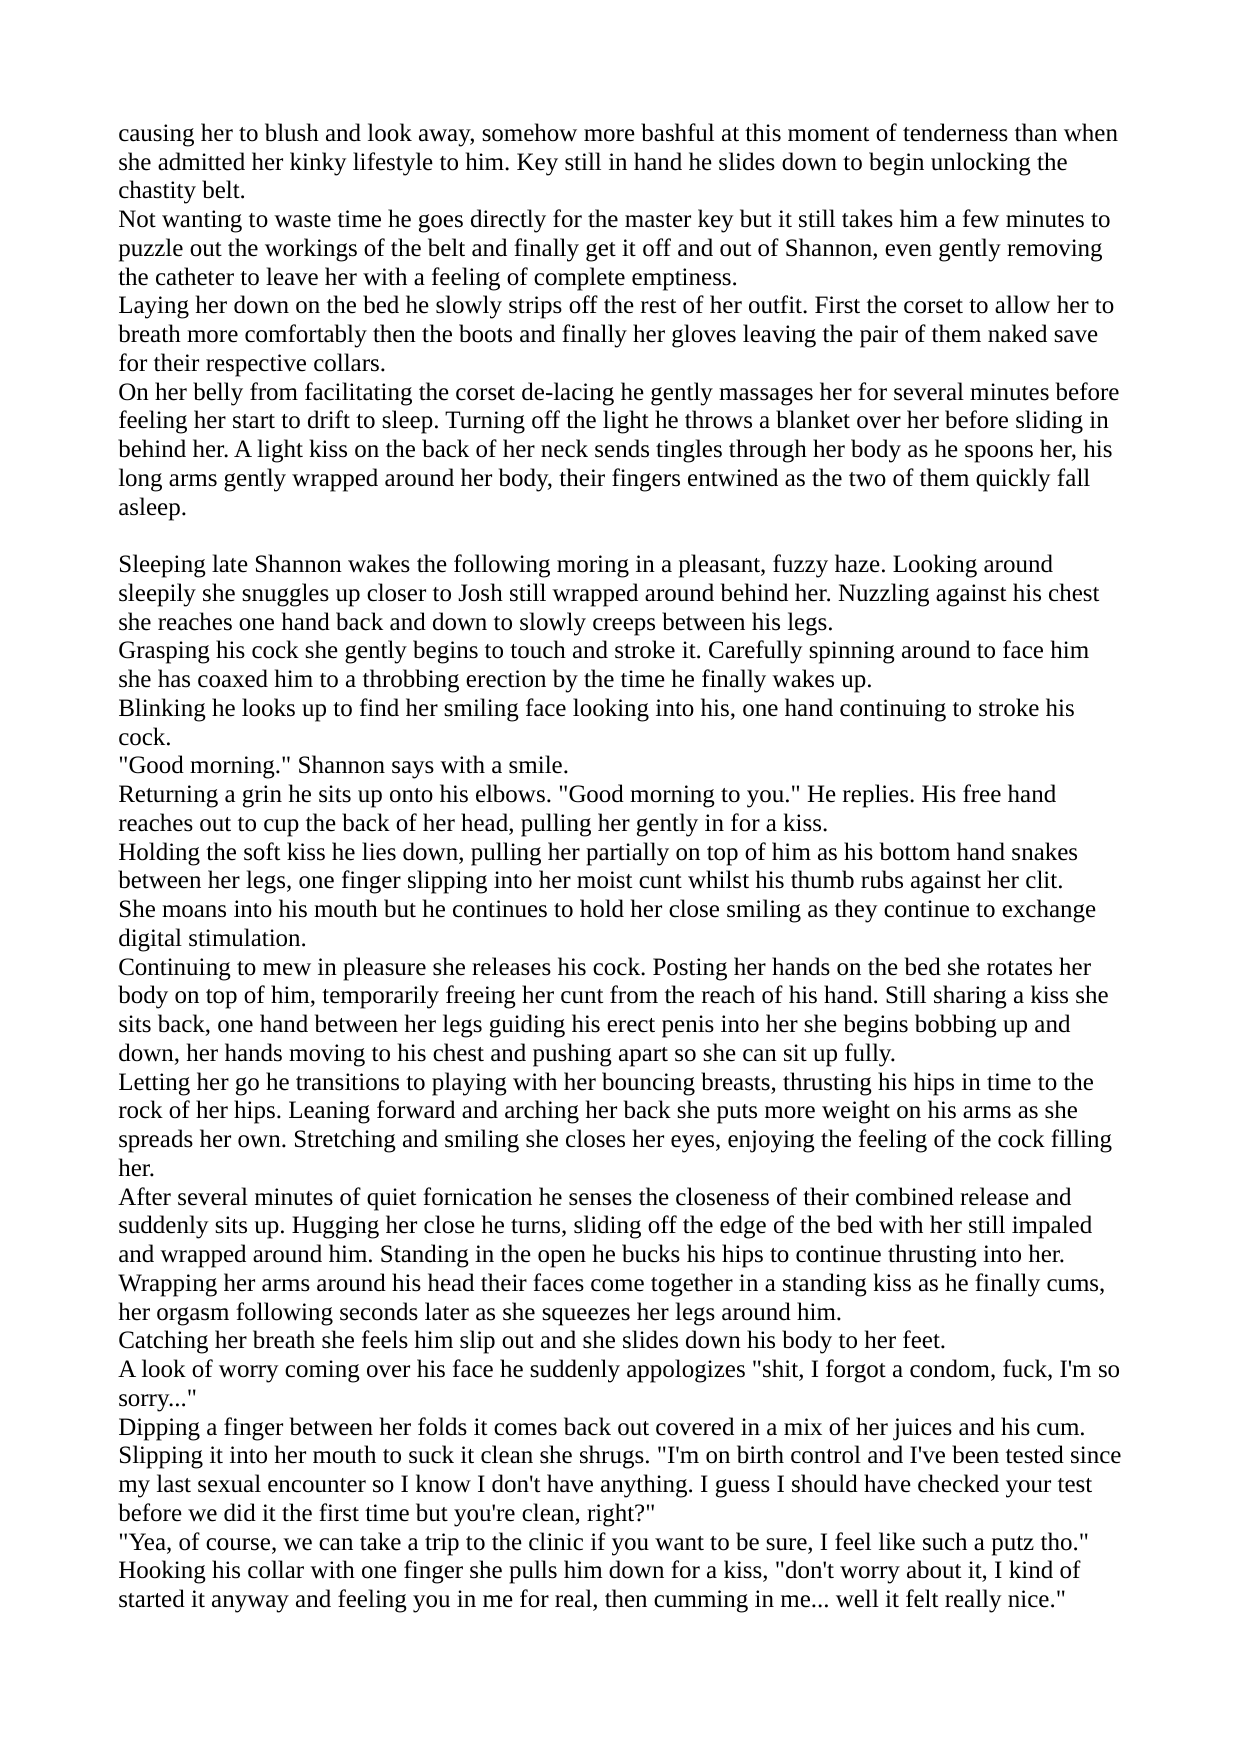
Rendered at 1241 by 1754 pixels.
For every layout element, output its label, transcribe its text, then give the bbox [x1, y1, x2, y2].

text Grasping his cock she gently begins to touch and stroke it. Carefully spinning around to face him she has coaxed him to a throbbing erection by the time he finally wakes up. [118, 636, 1122, 693]
text Sleeping late Shannon wakes the following moring in a pleasant, fuzzy haze. Looking around sleepily she snuggles up closer to Josh still wrapped around behind her. Nuzzling against his chest she reaches one hand back and down to slowly creeps between his legs. [118, 549, 1122, 636]
text Holding the soft kiss he lies down, pulling her partially on top of him as his bottom hand snakes between her legs, one finger slipping into her moist cunt whilst his thumb rubs against her clit. [118, 837, 1122, 894]
text She moans into his mouth but he continues to hold her close smiling as they continue to exchange digital stimulation. [118, 894, 1122, 952]
text On her belly from facilitating the corset de-lacing he gently massages her for several minutes before feeling her start to drift to sleep. Turning off the light he throws a blanket over her before sliding in behind her. A light kiss on the back of her neck sends tingles through her body as he spoons her, his long arms gently wrapped around her body, their fingers entwined as the two of them quickly fall asleep. [118, 377, 1122, 521]
text A look of worry coming over his face he suddenly appologizes "shit, I forgot a condom, fuck, I'm so sorry..." [118, 1354, 1122, 1412]
text Laying her down on the bed he slowly strips off the rest of her outfit. First the corset to allow her to breath more comfortably then the boots and finally her gloves leaving the pair of them naked save for their respective collars. [118, 291, 1122, 377]
text Dipping a finger between her folds it comes back out covered in a mix of her juices and his cum. Slipping it into her mouth to suck it clean she shrugs. "I'm on birth control and I've been tested since my last sexual encounter so I know I don't have anything. I guess I should have checked your test before we did it the first time but you're clean, right?" "Yea, of course, we can take a trip to the clinic if you want to be sure, I feel like such a putz tho." [118, 1412, 1122, 1556]
text causing her to blush and look away, somehow more bashful at this moment of tenderness than when she admitted her kinky lifestyle to him. Key still in hand he slides down to begin unlocking the chastity belt. [118, 118, 1122, 204]
text Returning a grin he sits up onto his elbows. "Good morning to you." He replies. His free hand reaches out to cup the back of her head, pulling her gently in for a kiss. [118, 779, 1122, 837]
text Hooking his collar with one finger she pulls him down for a kiss, "don't worry about it, I kind of started it anyway and feeling you in me for real, then cumming in me... well it felt really nice." [118, 1556, 1122, 1613]
text After several minutes of quiet fornication he senses the closeness of their combined release and suddenly sits up. Hugging her close he turns, sliding off the edge of the bed with her still impaled and wrapped around him. Standing in the open he bucks his hips to continue thrusting into her. Wrapping her arms around his head their faces come together in a standing kiss as he finally cums, her orgasm following seconds later as she squeezes her legs around him. [118, 1182, 1122, 1326]
text Catching her breath she feels him slip out and she slides down his body to her feet. [118, 1326, 1122, 1354]
text Letting her go he transitions to playing with her bouncing breasts, thrusting his hips in time to the rock of her hips. Leaning forward and arching her back she puts more weight on his arms as she spreads her own. Stretching and smiling she closes her eyes, enjoying the feeling of the cock filling her. [118, 1067, 1122, 1182]
text Not wanting to waste time he goes directly for the master key but it still takes him a few minutes to puzzle out the workings of the belt and finally get it off and out of Shannon, even gently removing the catheter to leave her with a feeling of complete emptiness. [118, 204, 1122, 291]
text "Good morning." Shannon says with a smile. [118, 751, 1122, 779]
text Continuing to mew in pleasure she releases his cock. Posting her hands on the bed she rotates her body on top of him, temporarily freeing her cunt from the reach of his hand. Still sharing a kiss she sits back, one hand between her legs guiding his erect penis into her she begins bobbing up and down, her hands moving to his chest and pushing apart so she can sit up fully. [118, 952, 1122, 1067]
text Blinking he looks up to find her smiling face looking into his, one hand continuing to stroke his cock. [118, 693, 1122, 751]
